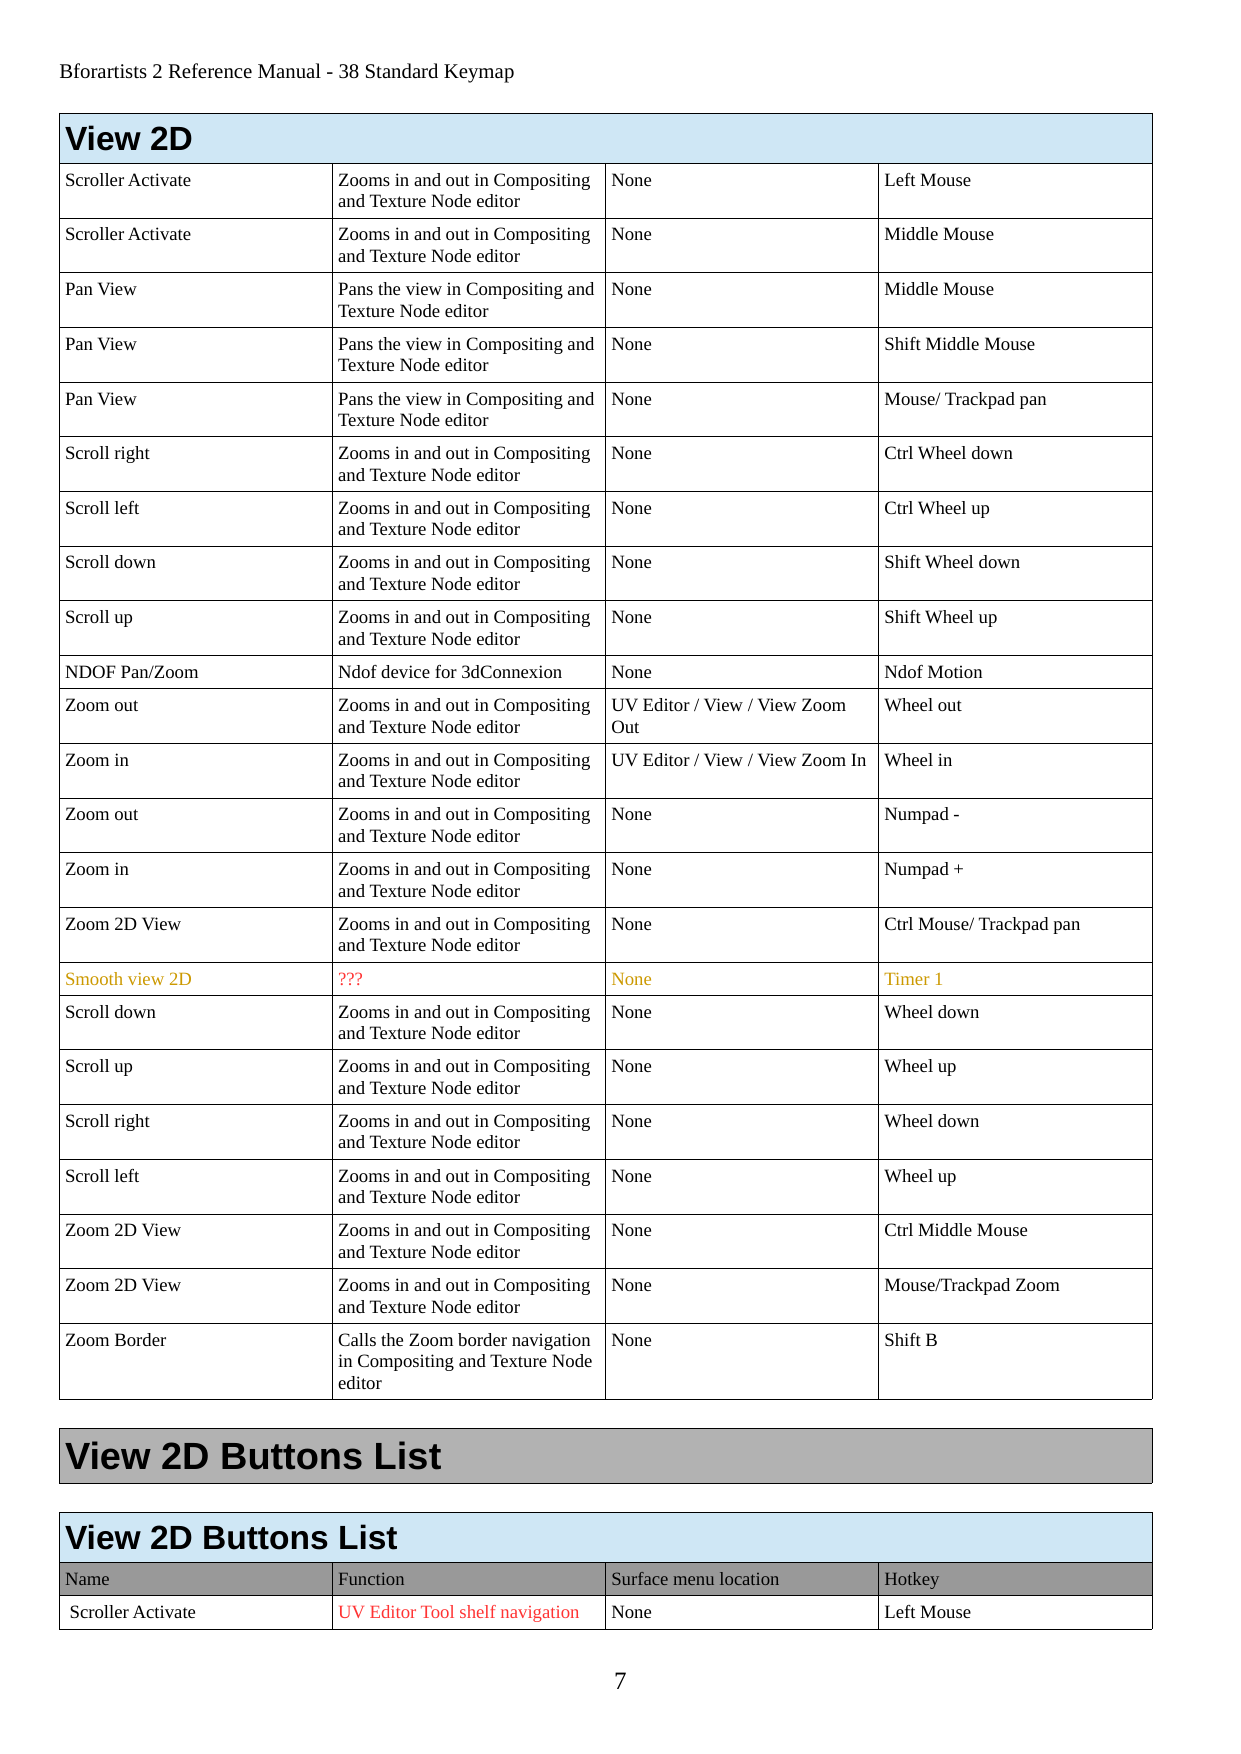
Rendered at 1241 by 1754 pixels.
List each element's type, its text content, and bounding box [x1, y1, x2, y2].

table_header View 2D Buttons List [60, 1429, 1152, 1483]
table_cell Scroll down [60, 547, 332, 600]
table_cell Zooms in and out in Compositing and Texture Node editor [333, 996, 605, 1049]
table_cell None [606, 164, 878, 217]
table_cell Zooms in and out in Compositing and Texture Node editor [333, 437, 605, 491]
table_cell Middle Mouse [879, 273, 1152, 327]
table_cell Ctrl Mouse/ Trackpad pan [879, 908, 1152, 962]
table_cell Zoom 2D View [60, 1215, 332, 1268]
table_cell None [606, 799, 878, 852]
table_cell None [606, 328, 878, 382]
table_cell Scroll left [60, 492, 332, 546]
table_cell None [606, 908, 878, 962]
table_cell Wheel out [879, 689, 1152, 743]
table_cell None [606, 492, 878, 546]
table_cell None [606, 383, 878, 436]
table_cell Shift Middle Mouse [879, 328, 1152, 382]
table_cell Middle Mouse [879, 219, 1152, 272]
table_cell Scroll up [60, 601, 332, 655]
table_cell Timer 1 [879, 963, 1152, 995]
table_cell Scroll up [60, 1050, 332, 1104]
table_cell Pans the view in Compositing and Texture Node editor [333, 383, 605, 436]
table_cell UV Editor / View / View Zoom In [606, 744, 878, 797]
table_cell None [606, 656, 878, 688]
table_cell Name [60, 1563, 332, 1595]
table_cell Ndof device for 3dConnexion [333, 656, 605, 688]
table_cell Calls the Zoom border navigation in Compositing and Texture Node editor [333, 1324, 605, 1399]
table_cell Shift B [879, 1324, 1152, 1399]
table_cell Scroller Activate [60, 164, 332, 217]
table_cell Zooms in and out in Compositing and Texture Node editor [333, 492, 605, 546]
table_cell Mouse/Trackpad Zoom [879, 1269, 1152, 1323]
table_cell None [606, 273, 878, 327]
table_cell Zooms in and out in Compositing and Texture Node editor [333, 219, 605, 272]
table_cell Pan View [60, 328, 332, 382]
table_cell Ctrl Middle Mouse [879, 1215, 1152, 1268]
table_cell None [606, 853, 878, 907]
table_cell None [606, 1596, 878, 1628]
table_cell Wheel in [879, 744, 1152, 797]
table_cell Pan View [60, 273, 332, 327]
table_cell None [606, 963, 878, 995]
table_cell UV Editor Tool shelf navigation [333, 1596, 605, 1628]
table_cell Shift Wheel up [879, 601, 1152, 655]
table_cell Mouse/ Trackpad pan [879, 383, 1152, 436]
table_cell Zooms in and out in Compositing and Texture Node editor [333, 1105, 605, 1159]
table_cell None [606, 996, 878, 1049]
table_cell None [606, 1105, 878, 1159]
table_cell Pans the view in Compositing and Texture Node editor [333, 328, 605, 382]
table_cell Zoom Border [60, 1324, 332, 1399]
table_cell None [606, 1324, 878, 1399]
table_cell Ndof Motion [879, 656, 1152, 688]
table_cell Left Mouse [879, 1596, 1152, 1628]
table_cell Zoom out [60, 689, 332, 743]
table_cell Zooms in and out in Compositing and Texture Node editor [333, 1050, 605, 1104]
table_cell Left Mouse [879, 164, 1152, 217]
table_header View 2D Buttons List [60, 1513, 1152, 1562]
table_cell None [606, 1215, 878, 1268]
table_cell Pan View [60, 383, 332, 436]
table_cell Zooms in and out in Compositing and Texture Node editor [333, 689, 605, 743]
table_cell NDOF Pan/Zoom [60, 656, 332, 688]
table_cell Scroll down [60, 996, 332, 1049]
table_cell Scroll right [60, 1105, 332, 1159]
table_cell Shift Wheel down [879, 547, 1152, 600]
table_cell None [606, 547, 878, 600]
table_cell Zoom out [60, 799, 332, 852]
table_cell Numpad + [879, 853, 1152, 907]
table_cell Ctrl Wheel down [879, 437, 1152, 491]
table_cell None [606, 1269, 878, 1323]
table_cell Zooms in and out in Compositing and Texture Node editor [333, 601, 605, 655]
table_cell Pans the view in Compositing and Texture Node editor [333, 273, 605, 327]
table_cell Ctrl Wheel up [879, 492, 1152, 546]
table_header View 2D [60, 114, 1152, 163]
table_cell Zooms in and out in Compositing and Texture Node editor [333, 1160, 605, 1213]
table_cell Wheel down [879, 1105, 1152, 1159]
table_cell Zooms in and out in Compositing and Texture Node editor [333, 1215, 605, 1268]
table_cell Zooms in and out in Compositing and Texture Node editor [333, 744, 605, 797]
table_cell Smooth view 2D [60, 963, 332, 995]
table_cell None [606, 1160, 878, 1213]
table_cell Scroll right [60, 437, 332, 491]
table_cell None [606, 219, 878, 272]
table_cell Zoom 2D View [60, 1269, 332, 1323]
table_cell ??? [333, 963, 605, 995]
table_cell Function [333, 1563, 605, 1595]
table_cell Scroller Activate [60, 219, 332, 272]
table_cell Surface menu location [606, 1563, 878, 1595]
table_cell Wheel down [879, 996, 1152, 1049]
table_cell Zooms in and out in Compositing and Texture Node editor [333, 1269, 605, 1323]
table_cell Scroll left [60, 1160, 332, 1213]
table_cell Zooms in and out in Compositing and Texture Node editor [333, 799, 605, 852]
table_cell None [606, 437, 878, 491]
table_cell None [606, 1050, 878, 1104]
table_cell Zooms in and out in Compositing and Texture Node editor [333, 908, 605, 962]
table_cell Zoom in [60, 853, 332, 907]
table_cell Zooms in and out in Compositing and Texture Node editor [333, 164, 605, 217]
table_cell Numpad - [879, 799, 1152, 852]
table_cell Zoom 2D View [60, 908, 332, 962]
table_cell UV Editor / View / View Zoom Out [606, 689, 878, 743]
table_cell Hotkey [879, 1563, 1152, 1595]
table_cell Wheel up [879, 1160, 1152, 1213]
table_cell Zooms in and out in Compositing and Texture Node editor [333, 547, 605, 600]
table_cell Zoom in [60, 744, 332, 797]
table_cell Wheel up [879, 1050, 1152, 1104]
table_cell Zooms in and out in Compositing and Texture Node editor [333, 853, 605, 907]
table_cell Scroller Activate [60, 1596, 332, 1628]
table_cell None [606, 601, 878, 655]
